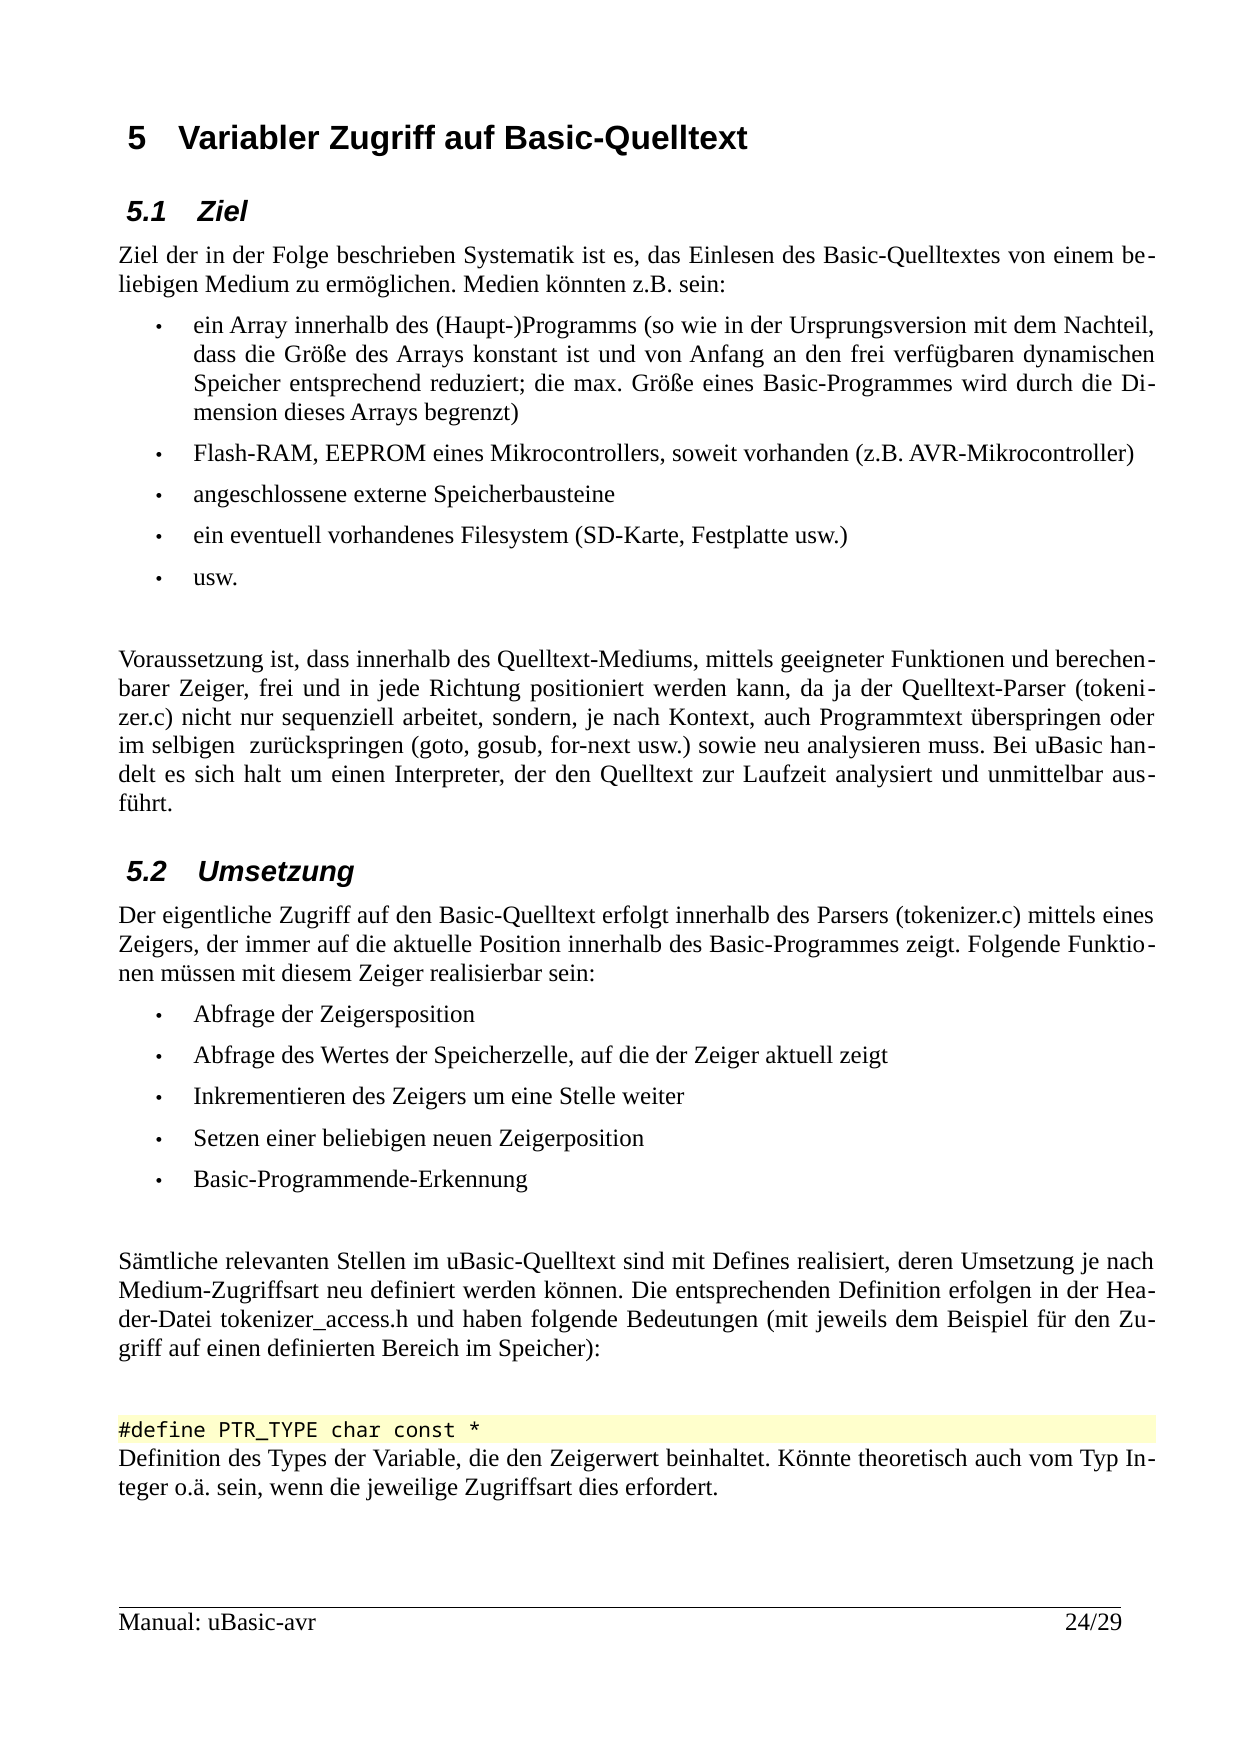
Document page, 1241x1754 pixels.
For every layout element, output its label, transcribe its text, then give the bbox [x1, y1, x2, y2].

list Flash-RAM, EEPROM eines Mikrocontrollers, soweit vorhanden (z.B. AVR-Mikrocontroller) [156, 438, 1156, 467]
list Setzen einer beliebigen neuen Zeigerposition [156, 1123, 1156, 1151]
list ein Array innerhalb des (Haupt-)Programms (so wie in der Ursprungsversion mit dem Nachteil, dass die Größe des Arrays konstant ist und von Anfang an den frei verfügbaren dynamischen Speicher entsprechend reduziert; die max. Größe eines Basic-Programmes wird durch die Di­mension dieses Arrays begrenzt) [156, 310, 1156, 425]
list Abfrage des Wertes der Speicherzelle, auf die der Zeiger aktuell zeigt [156, 1040, 1156, 1069]
text Sämtliche relevanten Stellen im uBasic-Quelltext sind mit Defines realisiert, deren Umsetzung je nach Medium-Zugriffsart neu definiert werden können. Die entsprechenden Definition erfolgen in der Hea­der-Datei tokenizer_access.h und haben folgende Bedeutungen (mit jeweils dem Beispiel für den Zu­griff auf einen definierten Bereich im Speicher): [118, 1246, 1156, 1361]
list usw. [156, 562, 1156, 590]
text Der eigentliche Zugriff auf den Basic-Quelltext erfolgt innerhalb des Parsers (tokenizer.c) mittels eines Zeigers, der immer auf die aktuelle Position innerhalb des Basic-Programmes zeigt. Folgende Funktio­nen müssen mit diesem Zeiger realisierbar sein: [118, 900, 1156, 986]
list ein eventuell vorhandenes Filesystem (SD-Karte, Festplatte usw.) [156, 520, 1156, 549]
list Abfrage der Zeigersposition [156, 999, 1156, 1028]
subtitle Variabler Zugriff auf Basic-Quelltext [118, 118, 1156, 157]
text #define PTR_TYPE char const * [118, 1415, 1156, 1443]
text Ziel der in der Folge beschrieben Systematik ist es, das Einlesen des Basic-Quelltextes von einem be­liebigen Medium zu ermöglichen. Medien könnten z.B. sein: [118, 240, 1156, 298]
subtitle Ziel [118, 194, 1156, 228]
text Voraussetzung ist, dass innerhalb des Quelltext-Mediums, mittels geeigneter Funktionen und berechen­barer Zeiger, frei und in jede Richtung positioniert werden kann, da ja der Quelltext-Parser (tokeni­zer.c) nicht nur sequenziell arbeitet, sondern, je nach Kontext, auch Programmtext überspringen oder im selbigen zurückspringen (goto, gosub, for-next usw.) sowie neu analysieren muss. Bei uBasic han­delt es sich halt um einen Interpreter, der den Quelltext zur Laufzeit analysiert und unmittelbar aus­führt. [118, 644, 1156, 817]
list angeschlossene externe Speicherbausteine [156, 479, 1156, 508]
subtitle Umsetzung [118, 854, 1156, 888]
list Basic-Programmende-Erkennung [156, 1164, 1156, 1193]
text Definition des Types der Variable, die den Zeigerwert beinhaltet. Könnte theoretisch auch vom Typ In­teger o.ä. sein, wenn die jeweilige Zugriffsart dies erfordert. [118, 1443, 1156, 1501]
list Inkrementieren des Zeigers um eine Stelle weiter [156, 1081, 1156, 1110]
